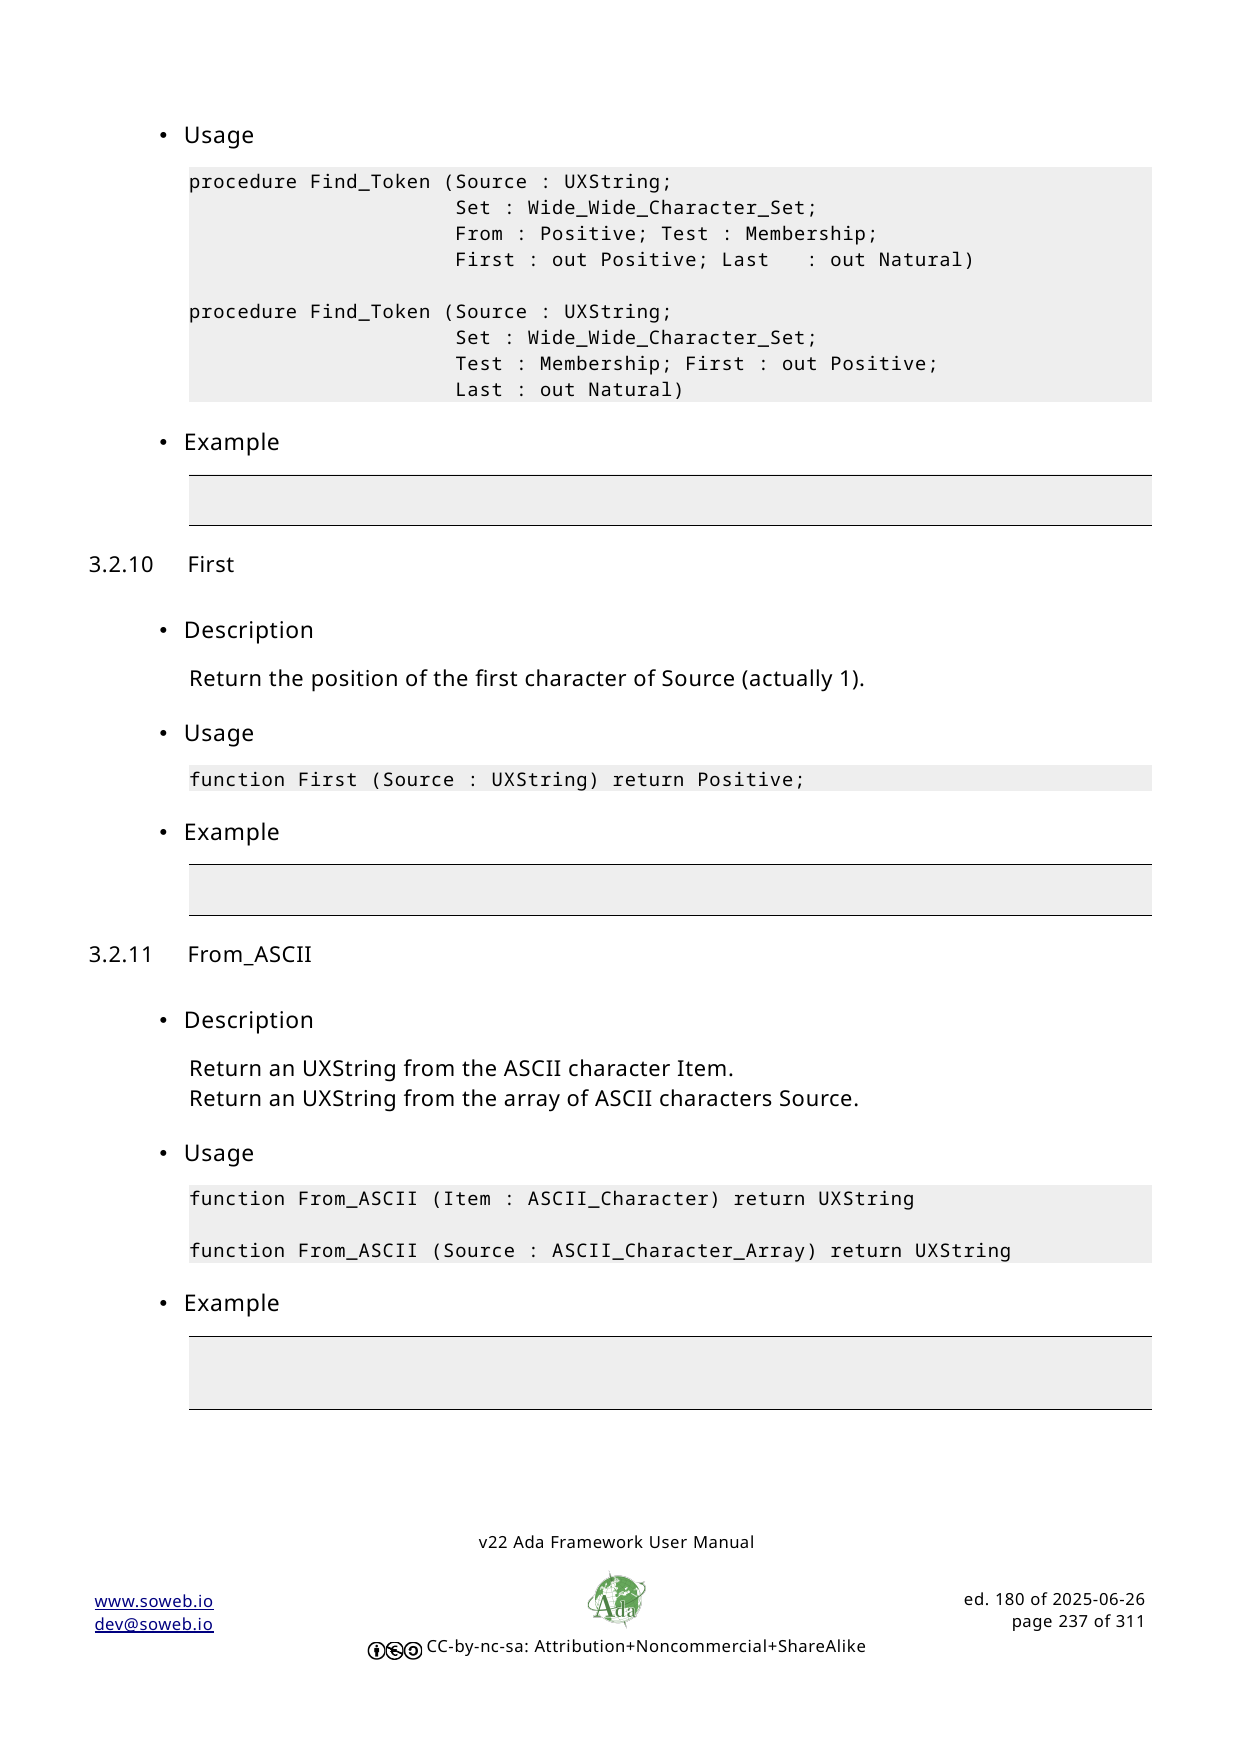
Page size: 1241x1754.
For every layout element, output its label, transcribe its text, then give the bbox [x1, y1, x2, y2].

text function From_ASCII (Item : ASCII_Character) return UXString [189, 1185, 1152, 1211]
subtitle Usage [159, 118, 1152, 150]
picture [587, 1570, 646, 1629]
text From : Positive; Test : Membership; [189, 219, 1152, 246]
subtitle Usage [159, 716, 1152, 748]
subtitle Example [159, 815, 1152, 846]
text function First (Source : UXString) return Positive; [189, 765, 1152, 791]
picture [367, 1642, 423, 1660]
subtitle Description [159, 1003, 1152, 1035]
subtitle From_ASCII [88, 939, 1152, 980]
text Set : Wide_Wide_Character_Set; [189, 324, 1152, 350]
text procedure Find_Token (Source : UXString; [189, 298, 1152, 324]
text Return an UXString from the ASCII character Item. [189, 1052, 1152, 1082]
text Set : Wide_Wide_Character_Set; [189, 193, 1152, 219]
subtitle Example [159, 426, 1152, 457]
subtitle Example [159, 1287, 1152, 1318]
text Last : out Natural) [189, 376, 1152, 402]
text Return an UXString from the array of ASCII characters Source. [189, 1082, 1152, 1112]
text procedure Find_Token (Source : UXString; [189, 167, 1152, 193]
text function From_ASCII (Source : ASCII_Character_Array) return UXString [189, 1237, 1152, 1263]
text Test : Membership; First : out Positive; [189, 350, 1152, 376]
text Return the position of the first character of Source (actually 1). [189, 663, 1152, 693]
text First : out Positive; Last : out Natural) [189, 246, 1152, 272]
subtitle First [88, 549, 1152, 590]
subtitle Usage [159, 1136, 1152, 1167]
subtitle Description [159, 614, 1152, 645]
